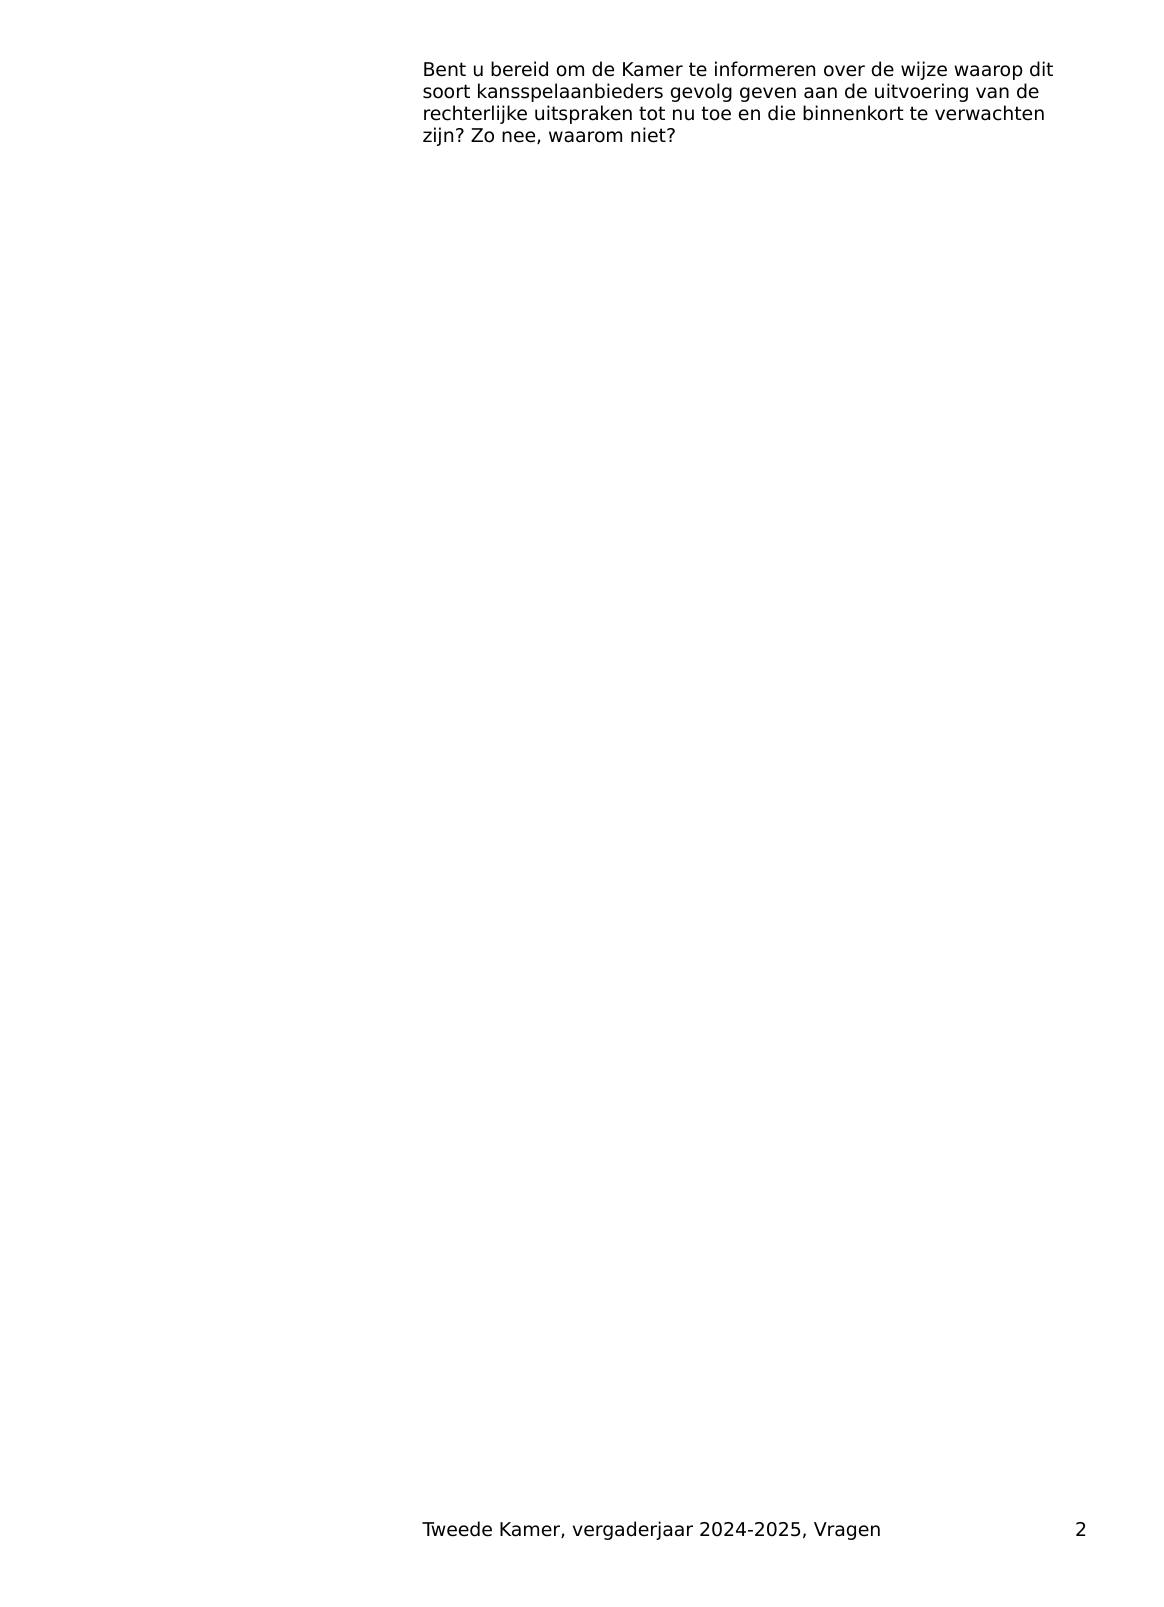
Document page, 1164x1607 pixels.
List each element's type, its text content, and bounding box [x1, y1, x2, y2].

text Bent u bereid om de Kamer te informeren over de wijze waarop dit soort kansspelaanbieders gevolg geven aan de uitvoering van de rechterlijke uitspraken tot nu toe en die binnenkort te verwachten zijn? Zo nee, waarom niet? [422, 59, 1087, 147]
